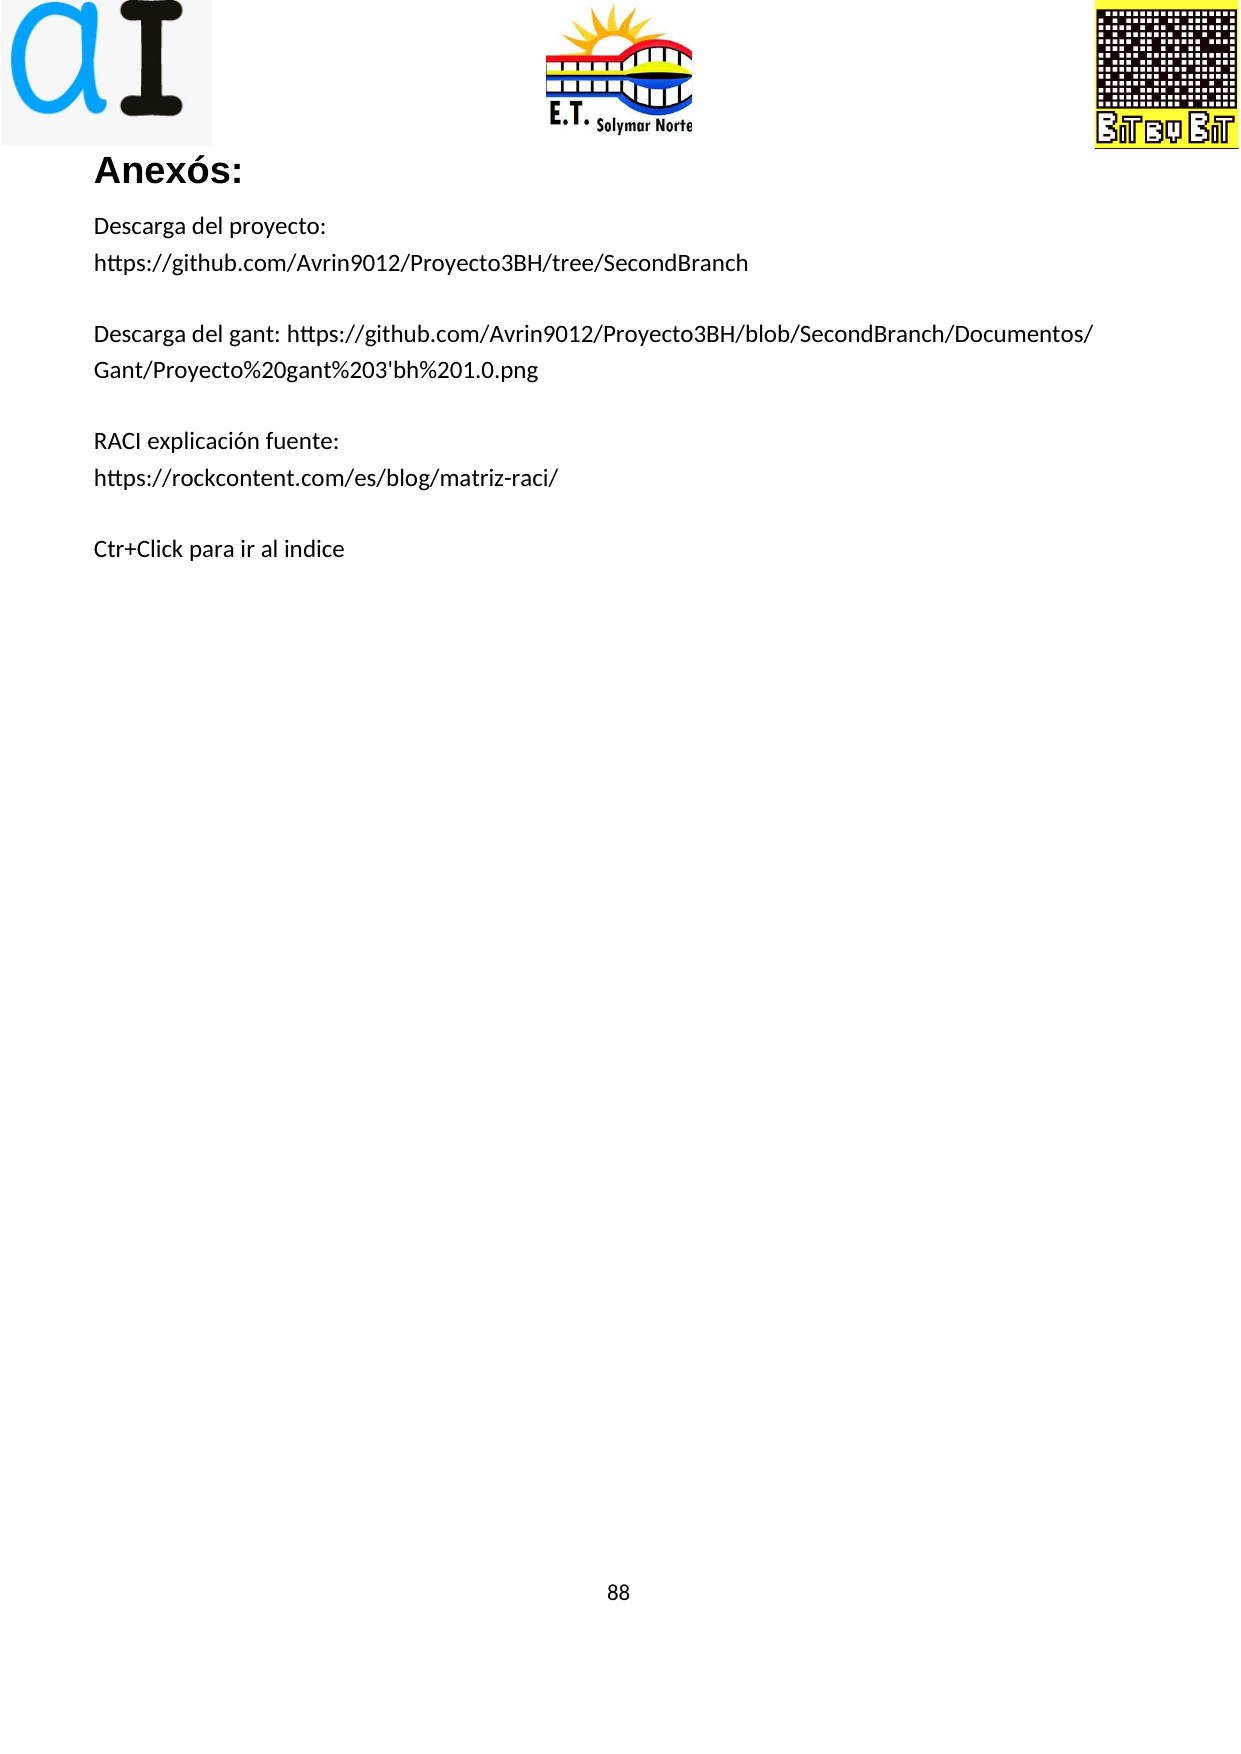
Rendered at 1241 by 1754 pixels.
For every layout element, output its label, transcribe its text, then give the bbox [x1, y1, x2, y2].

text https://github.com/Avrin9012/Proyecto3BH/tree/SecondBranch [94, 247, 1143, 277]
text Ctr+Click para ir al indice [94, 533, 1143, 563]
text Descarga del proyecto: [94, 210, 1143, 241]
picture [546, 0, 693, 146]
text Descarga del gant: https://github.com/Avrin9012/Proyecto3BH/blob/SecondBranch/Documentos/Gant/Proyecto%20gant%203'bh%201.0.png [94, 318, 1143, 385]
picture [1094, 0, 1239, 149]
text RACI explicación fuente: [94, 425, 1143, 456]
text https://rockcontent.com/es/blog/matriz-raci/ [94, 462, 1143, 492]
picture [0, 0, 212, 146]
subtitle Anexós: [94, 148, 1143, 191]
